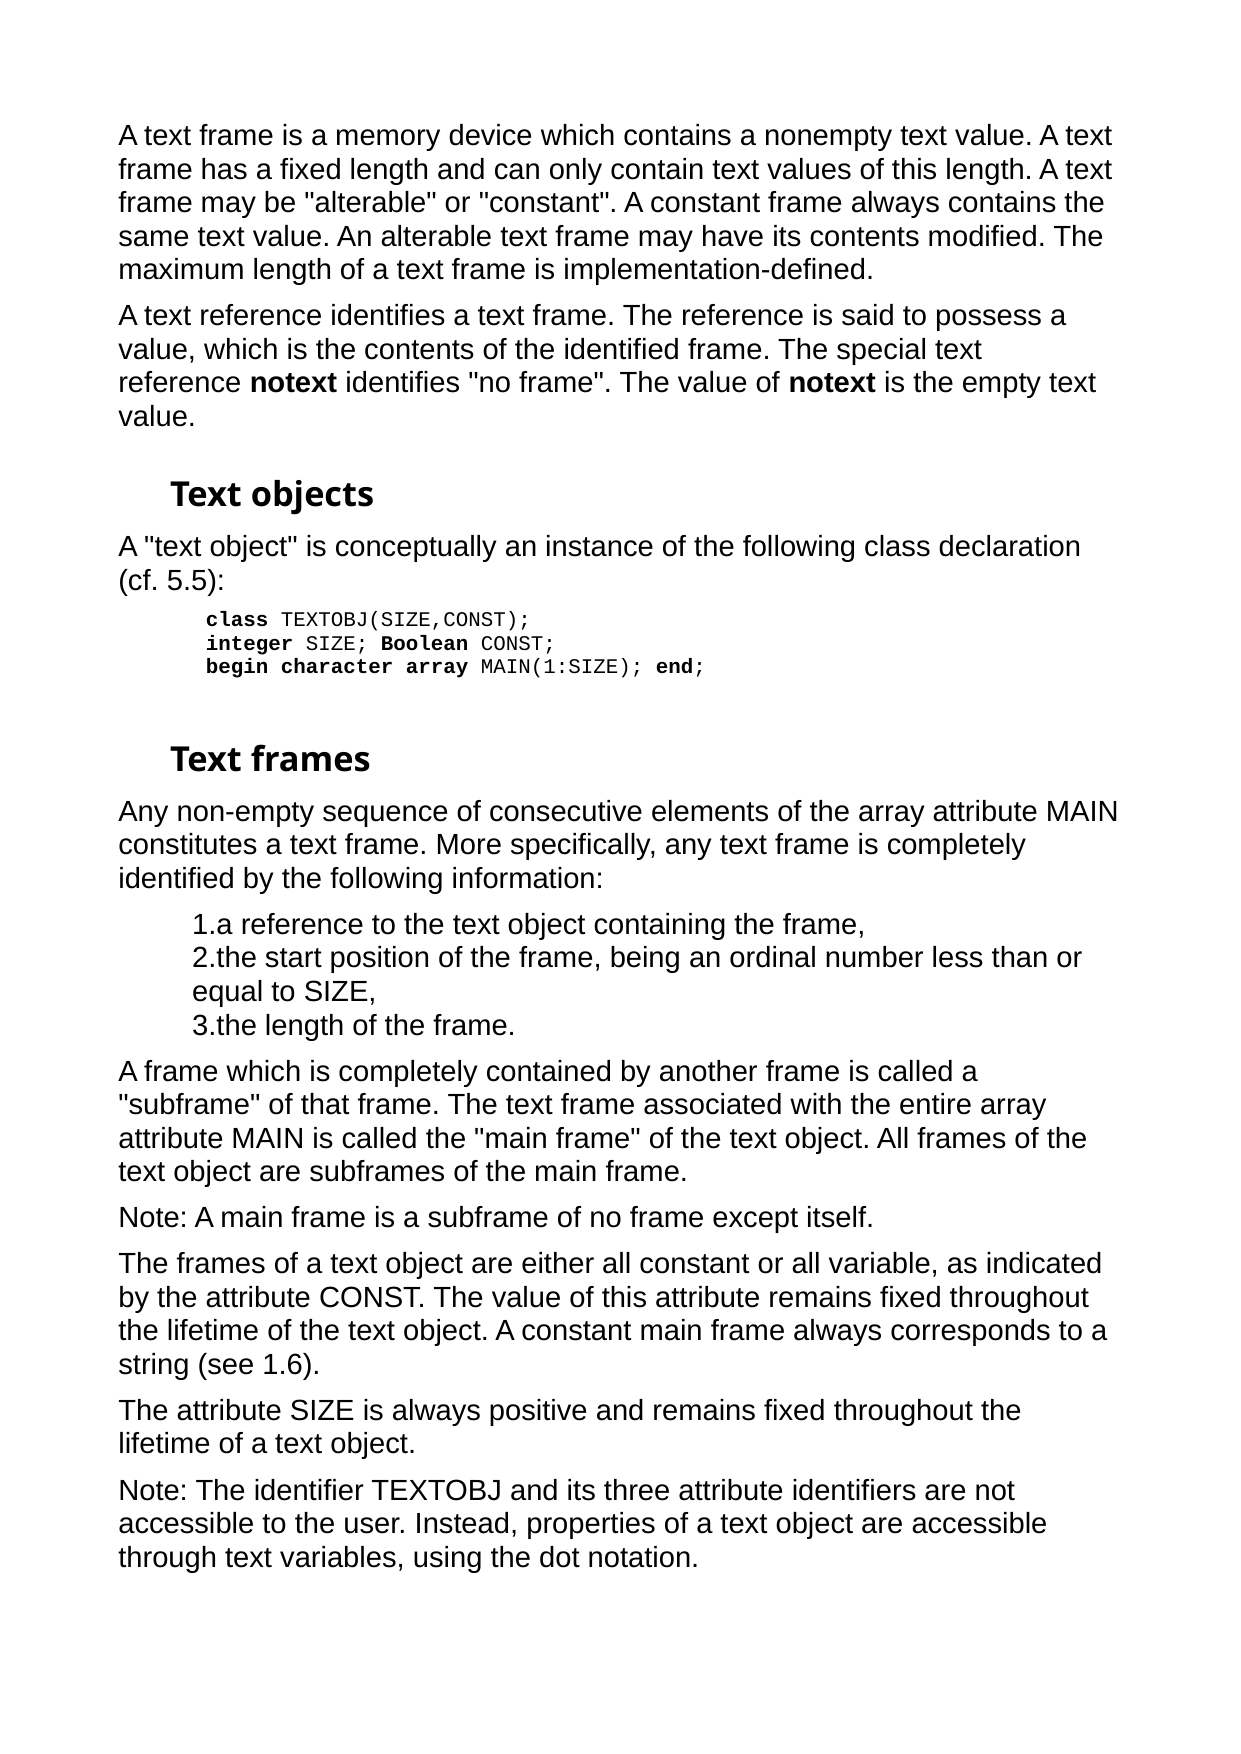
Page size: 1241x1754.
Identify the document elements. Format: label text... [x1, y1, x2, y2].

text integer SIZE; Boolean CONST; [118, 633, 1122, 656]
text Note: The identifier TEXTOBJ and its three attribute identifiers are not accessible to the user. Instead, properties of a text object are accessible through text variables, using the dot notation. [118, 1472, 1122, 1573]
text Note: A main frame is a subframe of no frame except itself. [118, 1200, 1122, 1234]
subtitle Text frames [170, 734, 1122, 781]
text A "text object" is conceptually an instance of the following class declaration (cf. 5.5): [118, 529, 1122, 596]
text begin character array MAIN(1:SIZE); end; [118, 656, 1122, 680]
text The frames of a text object are either all constant or all variable, as indicated by the attribute CONST. The value of this attribute remains fixed throughout the lifetime of the text object. A constant main frame always corresponds to a string (see 1.6). [118, 1246, 1122, 1380]
list the start position of the frame, being an ordinal number less than or equal to SIZE, [118, 940, 1122, 1007]
text A text frame is a memory device which contains a nonempty text value. A text frame has a fixed length and can only contain text values of this length. A text frame may be "alterable" or "constant". A constant frame always contains the same text value. An alterable text frame may have its contents modified. The maximum length of a text frame is implementation-defined. [118, 118, 1122, 286]
text The attribute SIZE is always positive and remains fixed throughout the lifetime of a text object. [118, 1393, 1122, 1460]
text class TEXTOBJ(SIZE,CONST); [118, 609, 1122, 633]
text A text reference identifies a text frame. The reference is said to possess a value, which is the contents of the identified frame. The special text reference notext identifies "no frame". The value of notext is the empty text value. [118, 298, 1122, 432]
text A frame which is completely contained by another frame is called a "subframe" of that frame. The text frame associated with the entire array attribute MAIN is called the "main frame" of the text object. All frames of the text object are subframes of the main frame. [118, 1053, 1122, 1188]
list a reference to the text object containing the frame, [118, 907, 1122, 940]
text Any non-empty sequence of consecutive elements of the array attribute MAIN constitutes a text frame. More specifically, any text frame is completely identified by the following information: [118, 794, 1122, 894]
subtitle Text objects [170, 470, 1122, 517]
list the length of the frame. [118, 1007, 1122, 1041]
